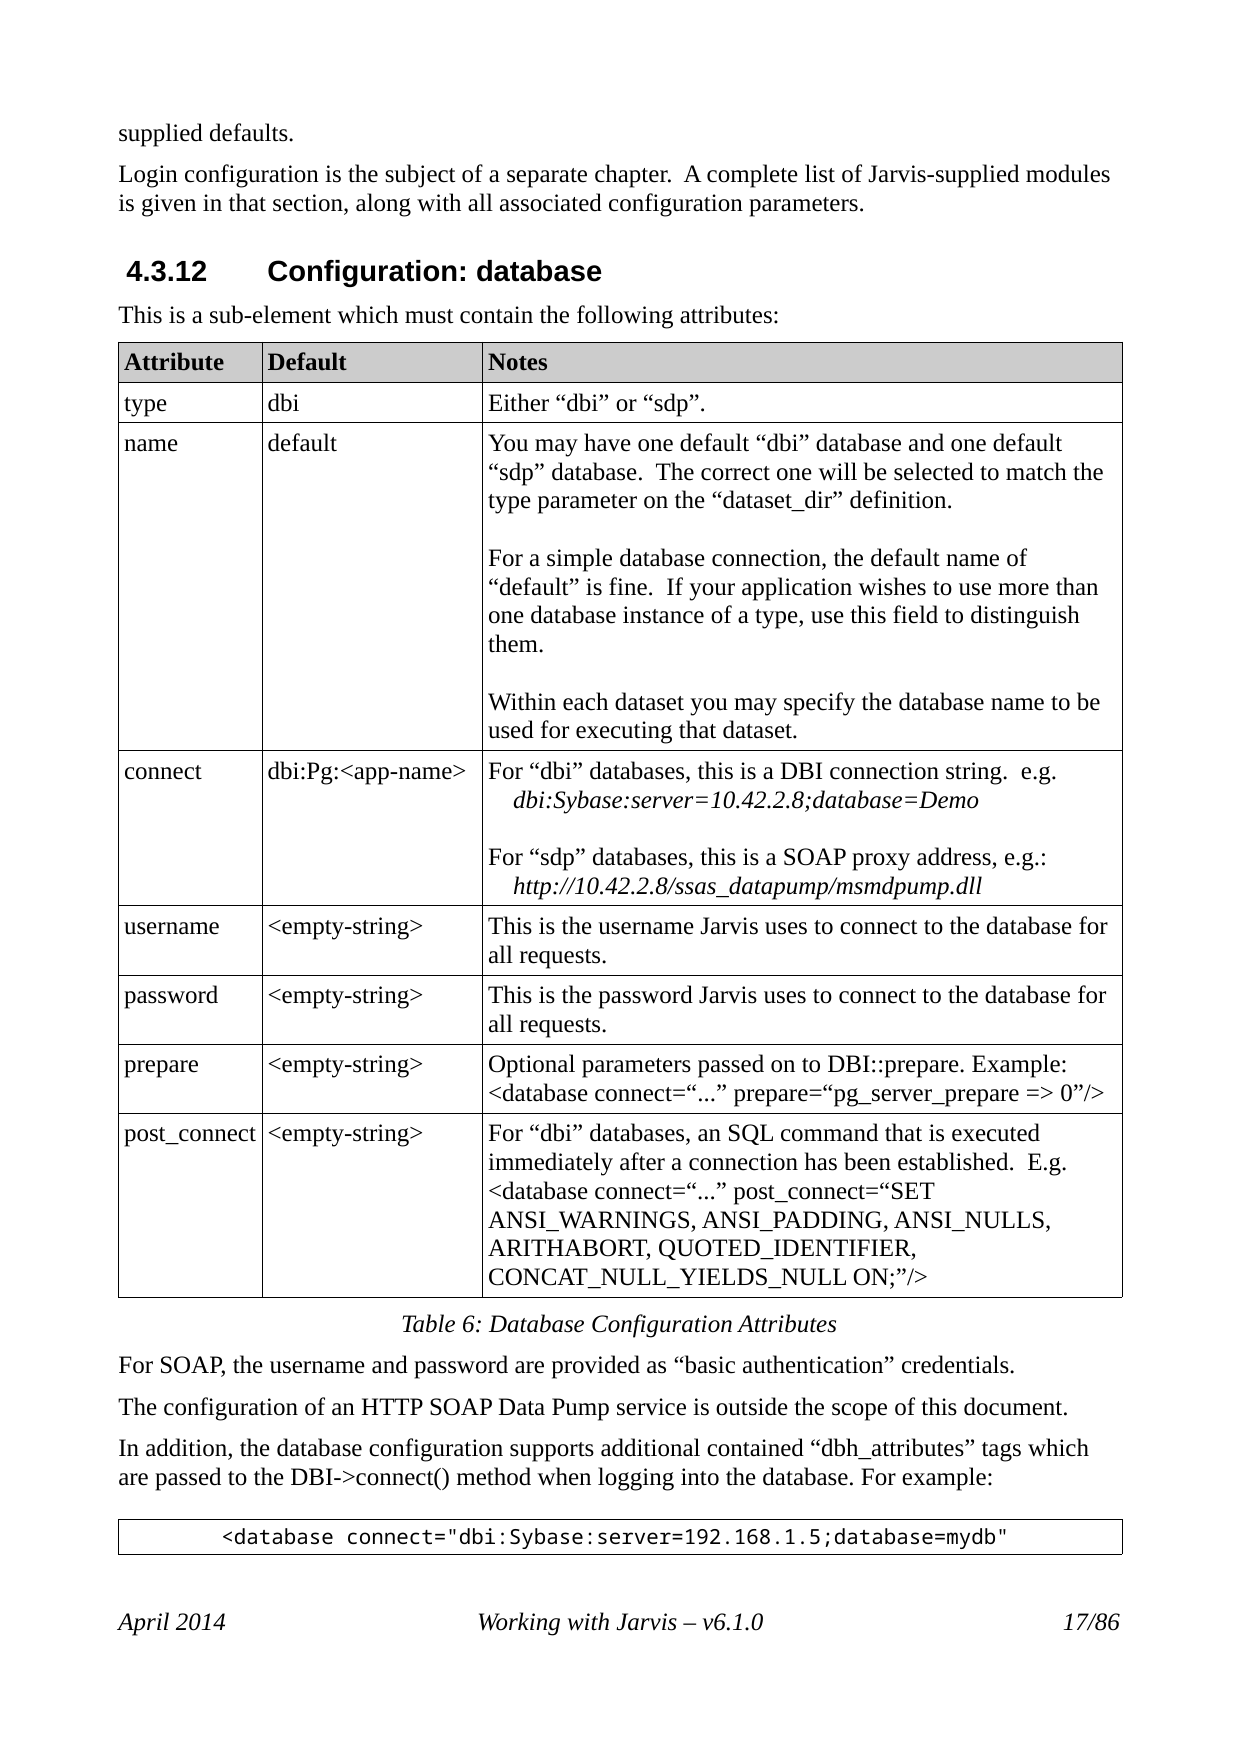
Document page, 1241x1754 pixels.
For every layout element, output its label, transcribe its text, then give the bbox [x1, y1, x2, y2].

table_cell dbi:Pg:<app-name> [263, 751, 482, 905]
subtitle Configuration: database [118, 254, 1122, 288]
table_cell This is the password Jarvis uses to connect to the database for all requests. [483, 976, 1122, 1043]
text The configuration of an HTTP SOAP Data Pump service is outside the scope of this document. [118, 1392, 1122, 1421]
table_cell You may have one default “dbi” database and one default “sdp” database. The correct one will be selected to match the type parameter on the “dataset_dir” definition. For a simple database connection, the default name of “default” is fine. If your application wishes to use more than one database instance of a type, use this field to distinguish them. Within each dataset you may specify the database name to be used for executing that dataset. [483, 423, 1122, 750]
table_cell <empty-string> [263, 1045, 482, 1113]
table_cell dbi [263, 383, 482, 422]
table_cell name [119, 423, 262, 750]
table_cell username [119, 906, 262, 974]
table_cell type [119, 383, 262, 422]
table_cell connect [119, 751, 262, 905]
table_cell password [119, 976, 262, 1043]
table_cell <empty-string> [263, 976, 482, 1043]
text Login configuration is the subject of a separate chapter. A complete list of Jarvis-supplied modules is given in that section, along with all associated configuration parameters. [118, 159, 1122, 217]
table_cell post_connect [119, 1114, 262, 1297]
table_cell For “dbi” databases, an SQL command that is executed immediately after a connection has been established. E.g. <database connect=“...” post_connect=“SET ANSI_WARNINGS, ANSI_PADDING, ANSI_NULLS, ARITHABORT, QUOTED_IDENTIFIER, CONCAT_NULL_YIELDS_NULL ON;”/> [483, 1114, 1122, 1297]
text Table 6: Database Configuration Attributes [118, 1309, 1122, 1338]
table_cell Either “dbi” or “sdp”. [483, 383, 1122, 422]
text In addition, the database configuration supports additional contained “dbh_attributes” tags which are passed to the DBI->connect() method when logging into the database. For example: [118, 1433, 1122, 1491]
text <database connect="dbi:Sybase:server=192.168.1.5;database=mydb" [119, 1520, 1122, 1554]
table_header Attribute [119, 343, 262, 382]
text supplied defaults. [118, 118, 1122, 147]
table_header Default [263, 343, 482, 382]
table_cell This is the username Jarvis uses to connect to the database for all requests. [483, 906, 1122, 974]
table_cell Optional parameters passed on to DBI::prepare. Example: <database connect=“...” prepare=“pg_server_prepare => 0”/> [483, 1045, 1122, 1113]
table_cell <empty-string> [263, 906, 482, 974]
table_header Notes [483, 343, 1122, 382]
table_cell For “dbi” databases, this is a DBI connection string. e.g. dbi:Sybase:server=10.42.2.8;database=Demo For “sdp” databases, this is a SOAP proxy address, e.g.: http://10.42.2.8/ssas_datapump/msmdpump.dll [483, 751, 1122, 905]
text This is a sub-element which must contain the following attributes: [118, 300, 1122, 329]
table_cell default [263, 423, 482, 750]
table_cell <empty-string> [263, 1114, 482, 1297]
text For SOAP, the username and password are provided as “basic authentication” credentials. [118, 1351, 1122, 1379]
table_cell prepare [119, 1045, 262, 1113]
